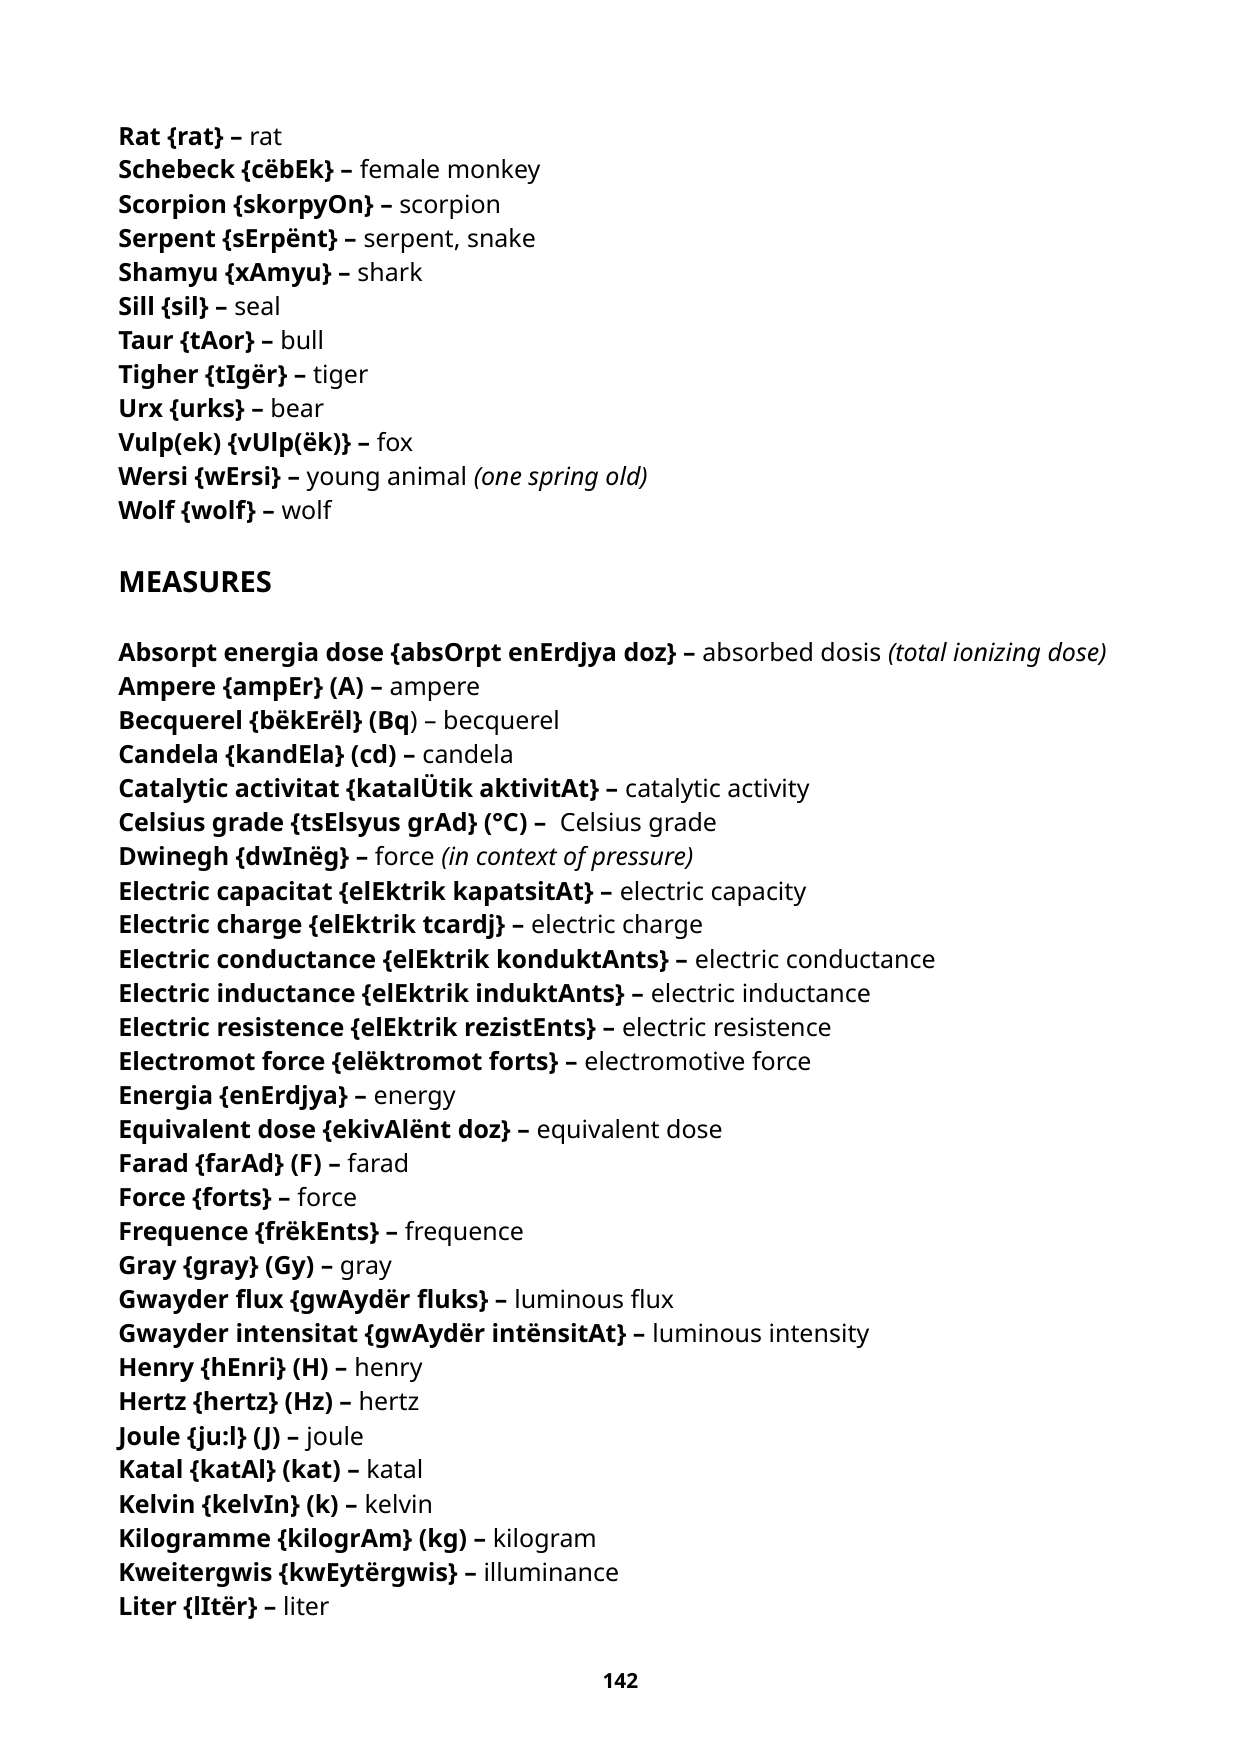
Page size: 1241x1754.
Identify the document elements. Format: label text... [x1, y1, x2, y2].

text Liter {lItër} – liter [118, 1588, 1122, 1622]
text Vulp(ek) {vUlp(ëk)} – fox [118, 425, 1122, 459]
text Equivalent dose {ekivAlënt doz} – equivalent dose [118, 1112, 1122, 1146]
text Rat {rat} – rat [118, 118, 1122, 152]
text Electric resistence {elEktrik rezistEnts} – electric resistence [118, 1009, 1122, 1043]
text Urx {urks} – bear [118, 391, 1122, 425]
text Scorpion {skorpyOn} – scorpion [118, 186, 1122, 220]
text Becquerel {bëkErël} (Bq) – becquerel [118, 703, 1122, 737]
text Serpent {sErpënt} – serpent, snake [118, 220, 1122, 254]
text Gwayder flux {gwAydër fluks} – luminous flux [118, 1282, 1122, 1316]
text Electric capacitat {elEktrik kapatsitAt} – electric capacity [118, 873, 1122, 907]
text Hertz {hertz} (Hz) – hertz [118, 1384, 1122, 1418]
text Schebeck {cëbEk} – female monkey [118, 152, 1122, 186]
text Joule {ju:l} (J) – joule [118, 1418, 1122, 1452]
text Celsius grade {tsElsyus grAd} (°C) – Celsius grade [118, 805, 1122, 839]
text Absorpt energia dose {absOrpt enErdjya doz} – absorbed dosis (total ionizing dose) [118, 635, 1122, 669]
text Electric charge {elEktrik tcardj} – electric charge [118, 907, 1122, 941]
text Kelvin {kelvIn} (k) – kelvin [118, 1486, 1122, 1520]
text Kilogramme {kilogrAm} (kg) – kilogram [118, 1520, 1122, 1554]
text Ampere {ampEr} (A) – ampere [118, 669, 1122, 703]
subtitle MEASURES [118, 561, 1122, 601]
text Electromot force {elëktromot forts} – electromotive force [118, 1043, 1122, 1077]
text Gwayder intensitat {gwAydër intënsitAt} – luminous intensity [118, 1316, 1122, 1350]
text Shamyu {xAmyu} – shark [118, 254, 1122, 288]
text Farad {farAd} (F) – farad [118, 1146, 1122, 1180]
text Force {forts} – force [118, 1180, 1122, 1214]
text Taur {tAor} – bull [118, 322, 1122, 357]
text Kweitergwis {kwEytërgwis} – illuminance [118, 1554, 1122, 1588]
text Gray {gray} (Gy) – gray [118, 1248, 1122, 1282]
text Henry {hEnri} (H) – henry [118, 1350, 1122, 1384]
text Dwinegh {dwInëg} – force (in context of pressure) [118, 839, 1122, 873]
text Tigher {tIgër} – tiger [118, 357, 1122, 391]
text Sill {sil} – seal [118, 288, 1122, 322]
text Catalytic activitat {katalÜtik aktivitAt} – catalytic activity [118, 771, 1122, 805]
text Frequence {frëkEnts} – frequence [118, 1214, 1122, 1248]
text Energia {enErdjya} – energy [118, 1077, 1122, 1112]
text Wersi {wErsi} – young animal (one spring old) [118, 459, 1122, 493]
text Katal {katAl} (kat) – katal [118, 1452, 1122, 1486]
text Electric inductance {elEktrik induktAnts} – electric inductance [118, 975, 1122, 1009]
text Electric conductance {elEktrik konduktAnts} – electric conductance [118, 941, 1122, 975]
text Wolf {wolf} – wolf [118, 493, 1122, 527]
text Candela {kandEla} (cd) – candela [118, 737, 1122, 771]
